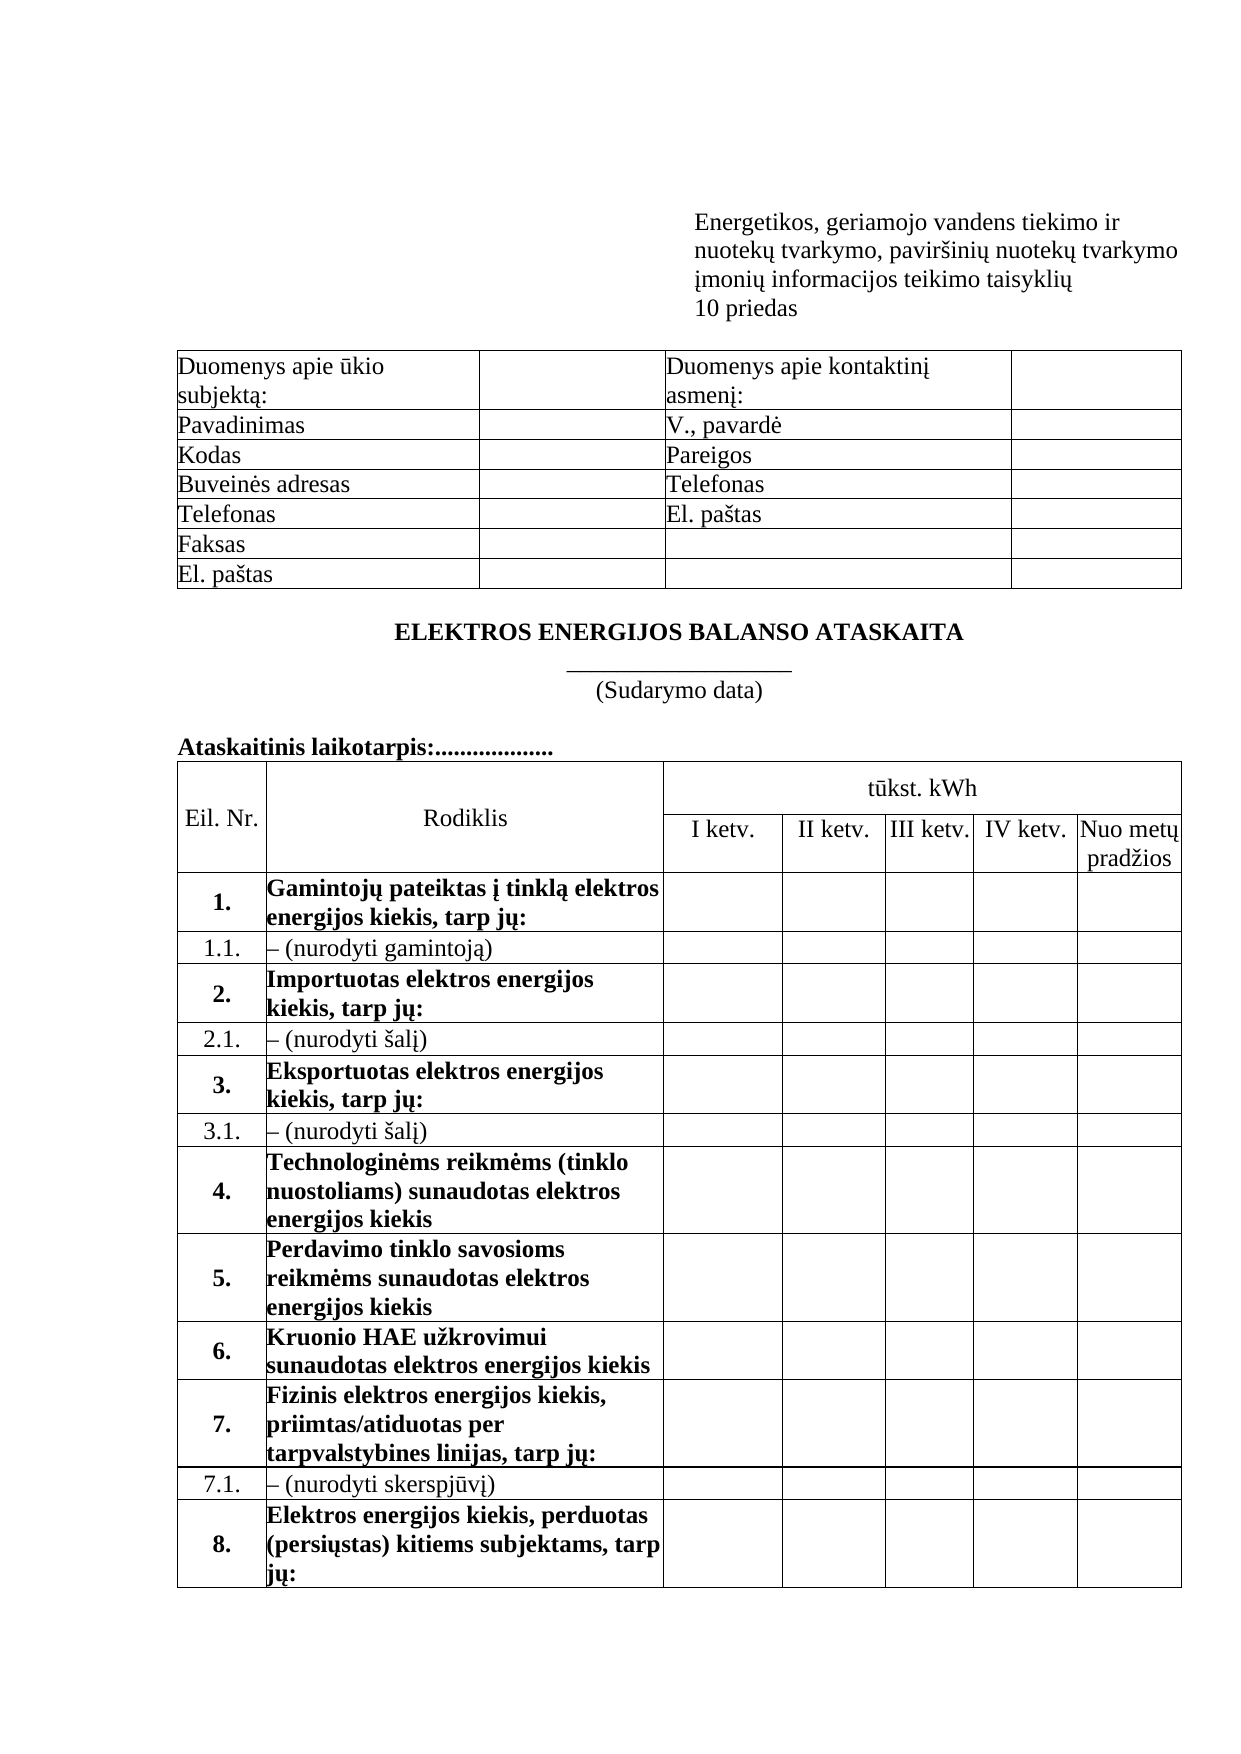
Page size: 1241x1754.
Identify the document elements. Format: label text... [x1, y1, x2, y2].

table_cell [480, 470, 665, 498]
table_cell [886, 1056, 973, 1113]
text 10 priedas [694, 293, 1181, 322]
table_cell 2.1. [178, 1023, 266, 1055]
table_cell [1078, 1322, 1181, 1379]
table_cell Kruonio HAE užkrovimui sunaudotas elektros energijos kiekis [267, 1322, 663, 1379]
table_cell 3.1. [178, 1114, 266, 1146]
table_header Duomenys apie ūkio subjektą: [178, 351, 479, 409]
table_cell [974, 1468, 1077, 1499]
table_cell [480, 499, 665, 528]
table_cell [666, 529, 1011, 558]
table_cell [886, 1234, 973, 1321]
table_cell – (nurodyti šalį) [267, 1114, 663, 1146]
table_cell [1012, 440, 1181, 468]
table_cell [1012, 499, 1181, 528]
table_cell [1012, 559, 1181, 588]
table_cell [974, 1147, 1077, 1233]
table_cell [664, 964, 782, 1022]
table_cell [1078, 873, 1181, 931]
table_cell [886, 1322, 973, 1379]
table_cell 1. [178, 873, 266, 931]
table_cell [1012, 470, 1181, 498]
text nuotekų tvarkymo, paviršinių nuotekų tvarkymo [694, 235, 1181, 264]
table_cell [783, 1114, 885, 1146]
table_cell [1078, 1380, 1181, 1466]
table_cell Eksportuotas elektros energijos kiekis, tarp jų: [267, 1056, 663, 1113]
table_cell [664, 1468, 782, 1499]
table_cell [664, 932, 782, 963]
table_cell – (nurodyti gamintoją) [267, 932, 663, 963]
table_cell Buveinės adresas [178, 470, 479, 498]
table_cell [783, 932, 885, 963]
table_cell [886, 1023, 973, 1055]
table_cell [886, 964, 973, 1022]
table_cell [974, 1023, 1077, 1055]
table_cell Perdavimo tinklo savosioms reikmėms sunaudotas elektros energijos kiekis [267, 1234, 663, 1321]
table_cell [886, 1147, 973, 1233]
table_cell [664, 1114, 782, 1146]
table_cell [974, 964, 1077, 1022]
table_cell 7. [178, 1380, 266, 1466]
table_cell Fizinis elektros energijos kiekis, priimtas/atiduotas per tarpvalstybines linijas, tarp jų: [267, 1380, 663, 1466]
table_cell Technologinėms reikmėms (tinklo nuostoliams) sunaudotas elektros energijos kiekis [267, 1147, 663, 1233]
table_cell III ketv. [886, 815, 973, 872]
table_cell [886, 873, 973, 931]
table_cell [783, 1380, 885, 1466]
table_cell [886, 1380, 973, 1466]
table_cell Pareigos [666, 440, 1011, 468]
table_cell 5. [178, 1234, 266, 1321]
table_cell [974, 1380, 1077, 1466]
table_cell V., pavardė [666, 410, 1011, 439]
table_cell [480, 440, 665, 468]
table_cell Telefonas [666, 470, 1011, 498]
table_cell [480, 559, 665, 588]
table_cell 2. [178, 964, 266, 1022]
text Energetikos, geriamojo vandens tiekimo ir [694, 207, 1181, 235]
table_cell [974, 932, 1077, 963]
table_cell Faksas [178, 529, 479, 558]
table_cell [1078, 1056, 1181, 1113]
table_cell [1078, 1468, 1181, 1499]
table_cell [1012, 410, 1181, 439]
table_cell II ketv. [783, 815, 885, 872]
table_cell [1078, 964, 1181, 1022]
table_cell [1078, 1500, 1181, 1587]
text įmonių informacijos teikimo taisyklių [694, 264, 1181, 293]
table_cell [783, 1322, 885, 1379]
table_cell [783, 1234, 885, 1321]
table_cell IV ketv. [974, 815, 1077, 872]
text __________________ [177, 646, 1181, 675]
table_cell [783, 1023, 885, 1055]
table_cell Telefonas [178, 499, 479, 528]
table_cell [664, 1023, 782, 1055]
table_cell [1078, 1023, 1181, 1055]
table_cell [664, 1322, 782, 1379]
table_cell [783, 1500, 885, 1587]
table_cell [974, 1500, 1077, 1587]
table_cell [783, 1147, 885, 1233]
table_cell [783, 1468, 885, 1499]
table_cell [1078, 1234, 1181, 1321]
table_cell 1.1. [178, 932, 266, 963]
table_cell [783, 873, 885, 931]
text Ataskaitinis laikotarpis:................... [177, 732, 1181, 761]
table_cell Gamintojų pateiktas į tinklą elektros energijos kiekis, tarp jų: [267, 873, 663, 931]
table_cell [664, 1380, 782, 1466]
table_cell 3. [178, 1056, 266, 1113]
table_cell – (nurodyti šalį) [267, 1023, 663, 1055]
text ELEKTROS ENERGIJOS BALANSO ATASKAITA [177, 617, 1181, 646]
table_header [1012, 351, 1181, 409]
table_cell [480, 529, 665, 558]
table_cell [974, 1114, 1077, 1146]
table_cell Nuo metų pradžios [1078, 815, 1181, 872]
table_cell 8. [178, 1500, 266, 1587]
table_header [480, 351, 665, 409]
table_cell [974, 873, 1077, 931]
table_cell [886, 932, 973, 963]
table_cell [886, 1500, 973, 1587]
table_cell [664, 1234, 782, 1321]
table_cell Pavadinimas [178, 410, 479, 439]
table_cell Kodas [178, 440, 479, 468]
table_cell El. paštas [178, 559, 479, 588]
table_cell [1078, 932, 1181, 963]
table_cell [1012, 529, 1181, 558]
table_cell 6. [178, 1322, 266, 1379]
table_cell [480, 410, 665, 439]
table_cell [1078, 1147, 1181, 1233]
table_cell [664, 1500, 782, 1587]
table_cell El. paštas [666, 499, 1011, 528]
table_cell [974, 1234, 1077, 1321]
table_cell Importuotas elektros energijos kiekis, tarp jų: [267, 964, 663, 1022]
table_header tūkst. kWh [664, 762, 1181, 813]
table_cell [886, 1468, 973, 1499]
table_cell [1078, 1114, 1181, 1146]
table_cell 4. [178, 1147, 266, 1233]
table_header Rodiklis [267, 762, 663, 872]
table_cell [664, 1147, 782, 1233]
table_header Duomenys apie kontaktinį asmenį: [666, 351, 1011, 409]
table_cell [666, 559, 1011, 588]
table_cell – (nurodyti skerspjūvį) [267, 1468, 663, 1499]
table_cell 7.1. [178, 1468, 266, 1499]
table_cell [664, 1056, 782, 1113]
table_header Eil. Nr. [178, 762, 266, 872]
table_cell [664, 873, 782, 931]
table_cell [974, 1056, 1077, 1113]
table_cell [974, 1322, 1077, 1379]
table_cell [783, 1056, 885, 1113]
table_cell [886, 1114, 973, 1146]
table_cell [783, 964, 885, 1022]
text (Sudarymo data) [177, 675, 1181, 704]
table_cell Elektros energijos kiekis, perduotas (persiųstas) kitiems subjektams, tarp jų: [267, 1500, 663, 1587]
table_cell I ketv. [664, 815, 782, 872]
